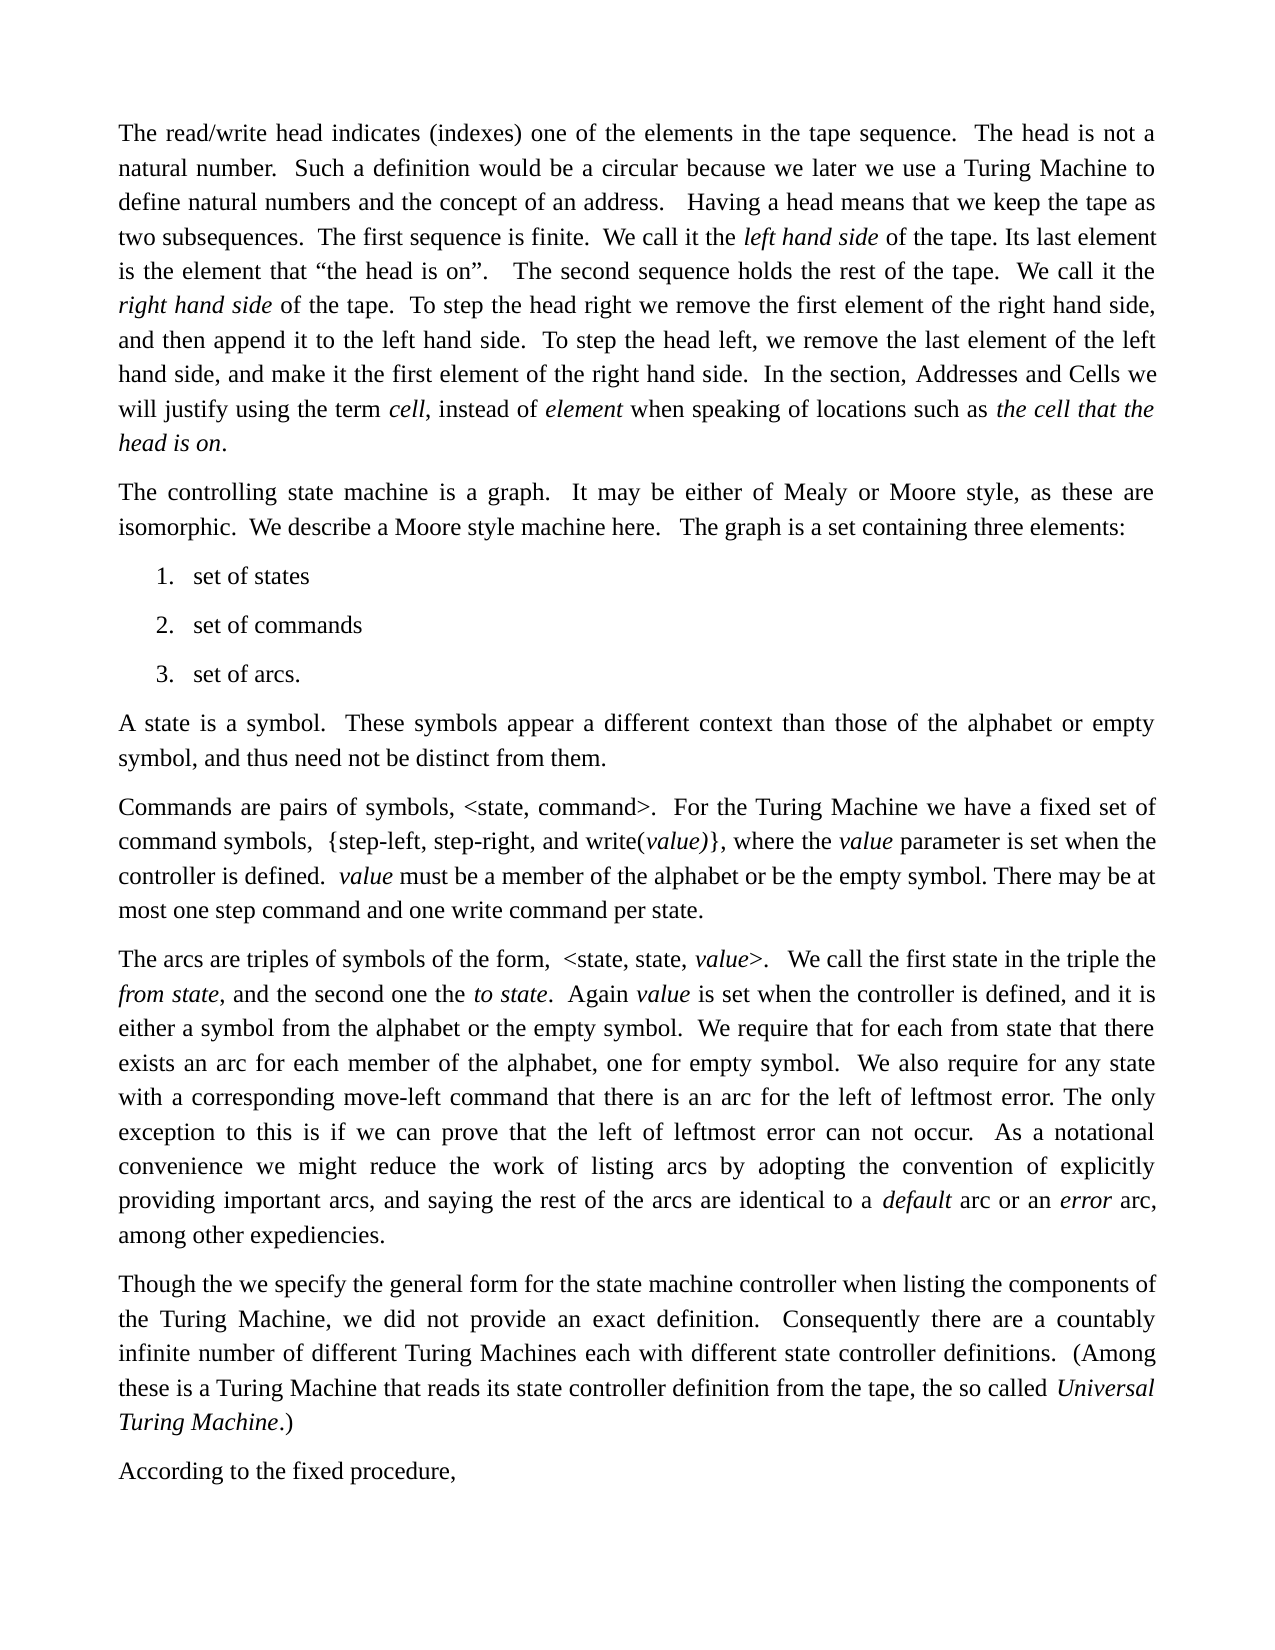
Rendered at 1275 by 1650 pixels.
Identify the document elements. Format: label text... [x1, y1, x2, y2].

list set of arcs. [156, 659, 1157, 688]
text A state is a symbol. These symbols appear a different context than those of the alphabet or empty symbol, and thus need not be distinct from them. [118, 708, 1157, 771]
text Commands are pairs of symbols, <state, command>. For the Turing Machine we have a fixed set of command symbols, {step-left, step-right, and write(value)}, where the value parameter is set when the controller is defined. value must be a member of the alphabet or be the empty symbol. There may be at most one step command and one write command per state. [118, 792, 1157, 924]
text Though the we specify the general form for the state machine controller when listing the components of the Turing Machine, we did not provide an exact definition. Consequently there are a countably infinite number of different Turing Machines each with different state controller definitions. (Among these is a Turing Machine that reads its state controller definition from the tape, the so called Universal Turing Machine.) [118, 1269, 1157, 1436]
text The arcs are triples of symbols of the form, <state, state, value>. We call the first state in the triple the from state, and the second one the to state. Again value is set when the controller is defined, and it is either a symbol from the alphabet or the empty symbol. We require that for each from state that there exists an arc for each member of the alphabet, one for empty symbol. We also require for any state with a corresponding move-left command that there is an arc for the left of leftmost error. The only exception to this is if we can prove that the left of leftmost error can not occur. As a notational convenience we might reduce the work of listing arcs by adopting the convention of explicitly providing important arcs, and saying the rest of the arcs are identical to a default arc or an error arc, among other expediencies. [118, 944, 1157, 1249]
text The read/write head indicates (indexes) one of the elements in the tape sequence. The head is not a natural number. Such a definition would be a circular because we later we use a Turing Machine to define natural numbers and the concept of an address. Having a head means that we keep the tape as two subsequences. The first sequence is finite. We call it the left hand side of the tape. Its last element is the element that “the head is on”. The second sequence holds the rest of the tape. We call it the right hand side of the tape. To step the head right we remove the first element of the right hand side, and then append it to the left hand side. To step the head left, we remove the last element of the left hand side, and make it the first element of the right hand side. In the section, Addresses and Cells we will justify using the term cell, instead of element when speaking of locations such as the cell that the head is on. [118, 118, 1157, 457]
text The controlling state machine is a graph. It may be either of Mealy or Moore style, as these are isomorphic. We describe a Moore style machine here. The graph is a set containing three elements: [118, 477, 1157, 541]
text According to the fixed procedure, [118, 1456, 1157, 1485]
list set of states [156, 561, 1157, 590]
list set of commands [156, 610, 1157, 639]
